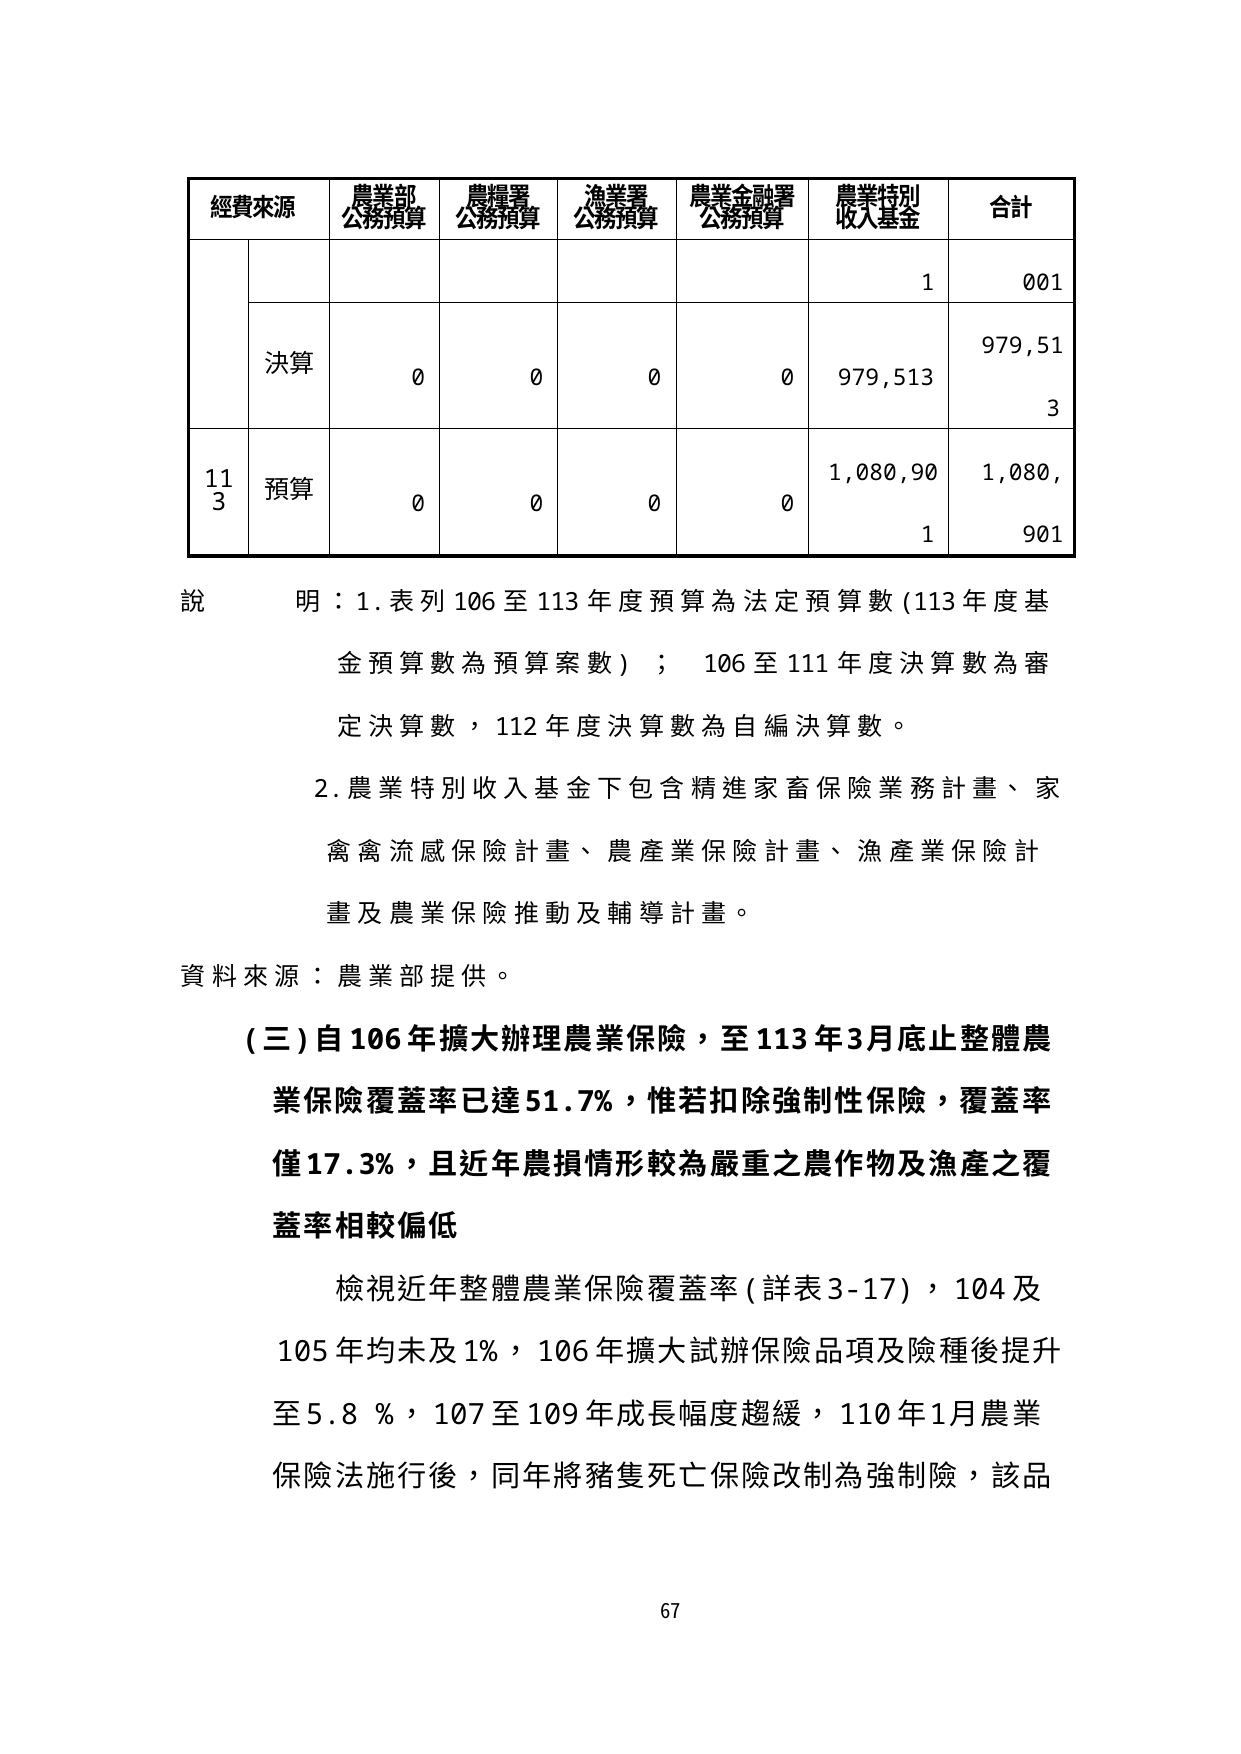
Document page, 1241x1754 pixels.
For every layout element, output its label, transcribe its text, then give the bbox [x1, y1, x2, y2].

table_cell 0 [677, 303, 808, 428]
table_cell 0 [677, 429, 808, 554]
text 資料來源：農業部提供。 [177, 932, 1063, 995]
table_header 農業特別 收入基金 [809, 180, 948, 239]
table_cell [249, 240, 329, 302]
text (三)自106年擴大辦理農業保險，至113年3月底止整體農業保險覆蓋率已達51.7%，惟若扣除強制性保險，覆蓋率僅17.3%，且近年農損情形較為嚴重之農作物及漁產之覆蓋率相較偏低 [236, 995, 1063, 1245]
table_cell 113 [190, 429, 248, 554]
table_cell 0 [558, 429, 676, 554]
table_cell 0 [330, 429, 439, 554]
table_cell [558, 240, 676, 302]
text 說 明：1.表列106至113年度預算為法定預算數(113年度基金預算數為預算案數) ； 106至111年度決算數為審定決算數，112年度決算數為自編決算數。 [177, 557, 1063, 745]
table_header 經費來源 [190, 180, 329, 239]
table_cell 預算 [249, 429, 329, 554]
table_cell [190, 240, 248, 428]
table_cell [677, 240, 808, 302]
table_cell 979,513 [809, 303, 948, 428]
table_cell 0 [330, 303, 439, 428]
table_header 農業金融署公務預算 [677, 180, 808, 239]
table_cell 0 [440, 303, 557, 428]
table_cell 1,080,901 [949, 429, 1073, 554]
table_cell 001 [949, 240, 1073, 302]
table_cell 1,080,901 [809, 429, 948, 554]
table_header 漁業署 公務預算 [558, 180, 676, 239]
table_header 農糧署 公務預算 [440, 180, 557, 239]
table_cell [330, 240, 439, 302]
table_header 合計 [949, 180, 1073, 239]
table_cell 0 [558, 303, 676, 428]
table_cell [440, 240, 557, 302]
table_cell 0 [440, 429, 557, 554]
text 檢視近年整體農業保險覆蓋率(詳表3-17)，104及105年均未及1%，106年擴大試辦保險品項及險種後提升至5.8 %，107至109年成長幅度趨緩，110年1月農業保險法施行後，同年將豬隻死亡保險改制為強制險，該品 [266, 1245, 1063, 1495]
table_header 農業部 公務預算 [330, 180, 439, 239]
table_cell 1 [809, 240, 948, 302]
table_cell 決算 [249, 303, 329, 428]
table_cell 979,513 [949, 303, 1073, 428]
text 2.農業特別收入基金下包含精進家畜保險業務計畫、家禽禽流感保險計畫、農產業保險計畫、漁產業保險計畫及農業保險推動及輔導計畫。 [177, 745, 1063, 932]
